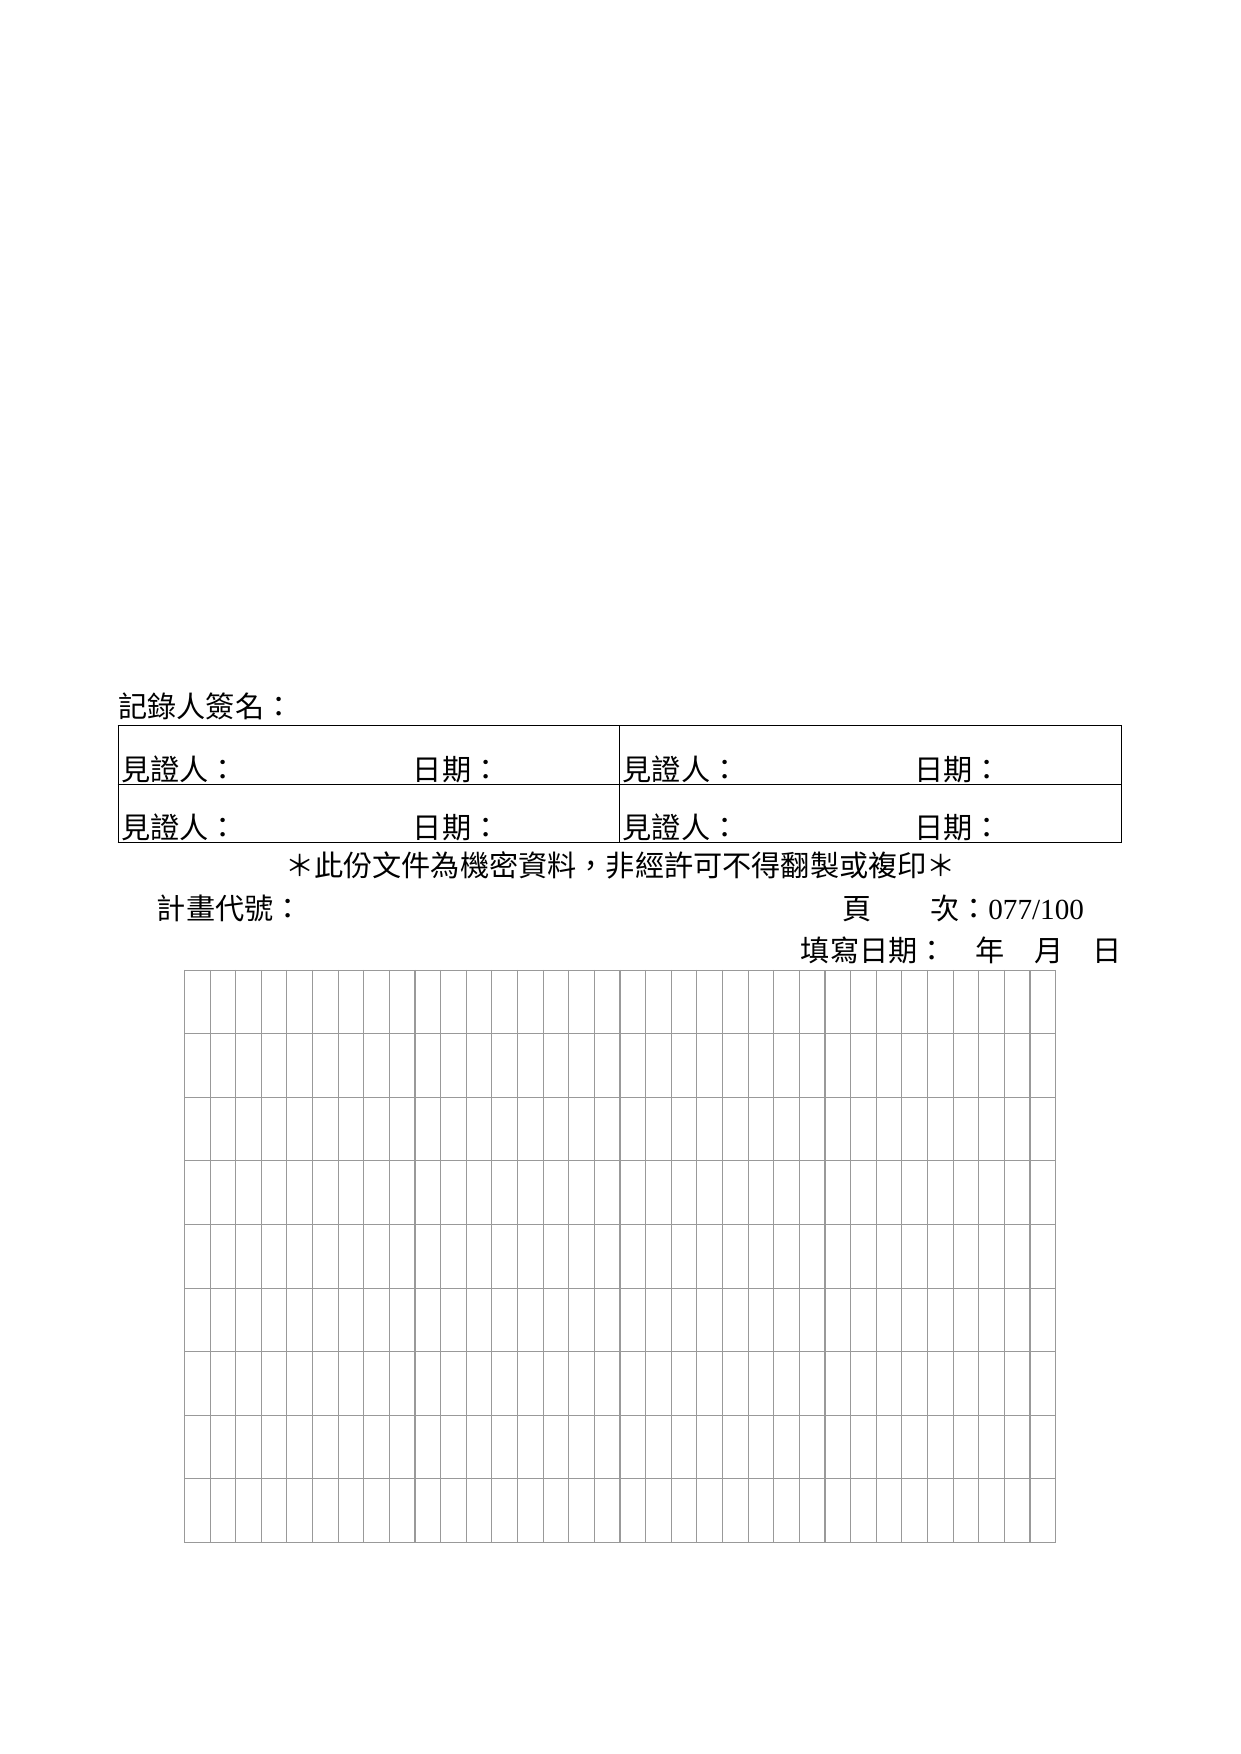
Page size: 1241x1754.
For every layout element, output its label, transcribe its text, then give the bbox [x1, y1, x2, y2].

text 填寫日期： 年 月 日 [118, 927, 1122, 970]
text 記錄人簽名： [118, 663, 1122, 725]
text ＊此份文件為機密資料，非經許可不得翻製或複印＊ 計畫代號： 頁 次：077/100 [118, 843, 1122, 927]
